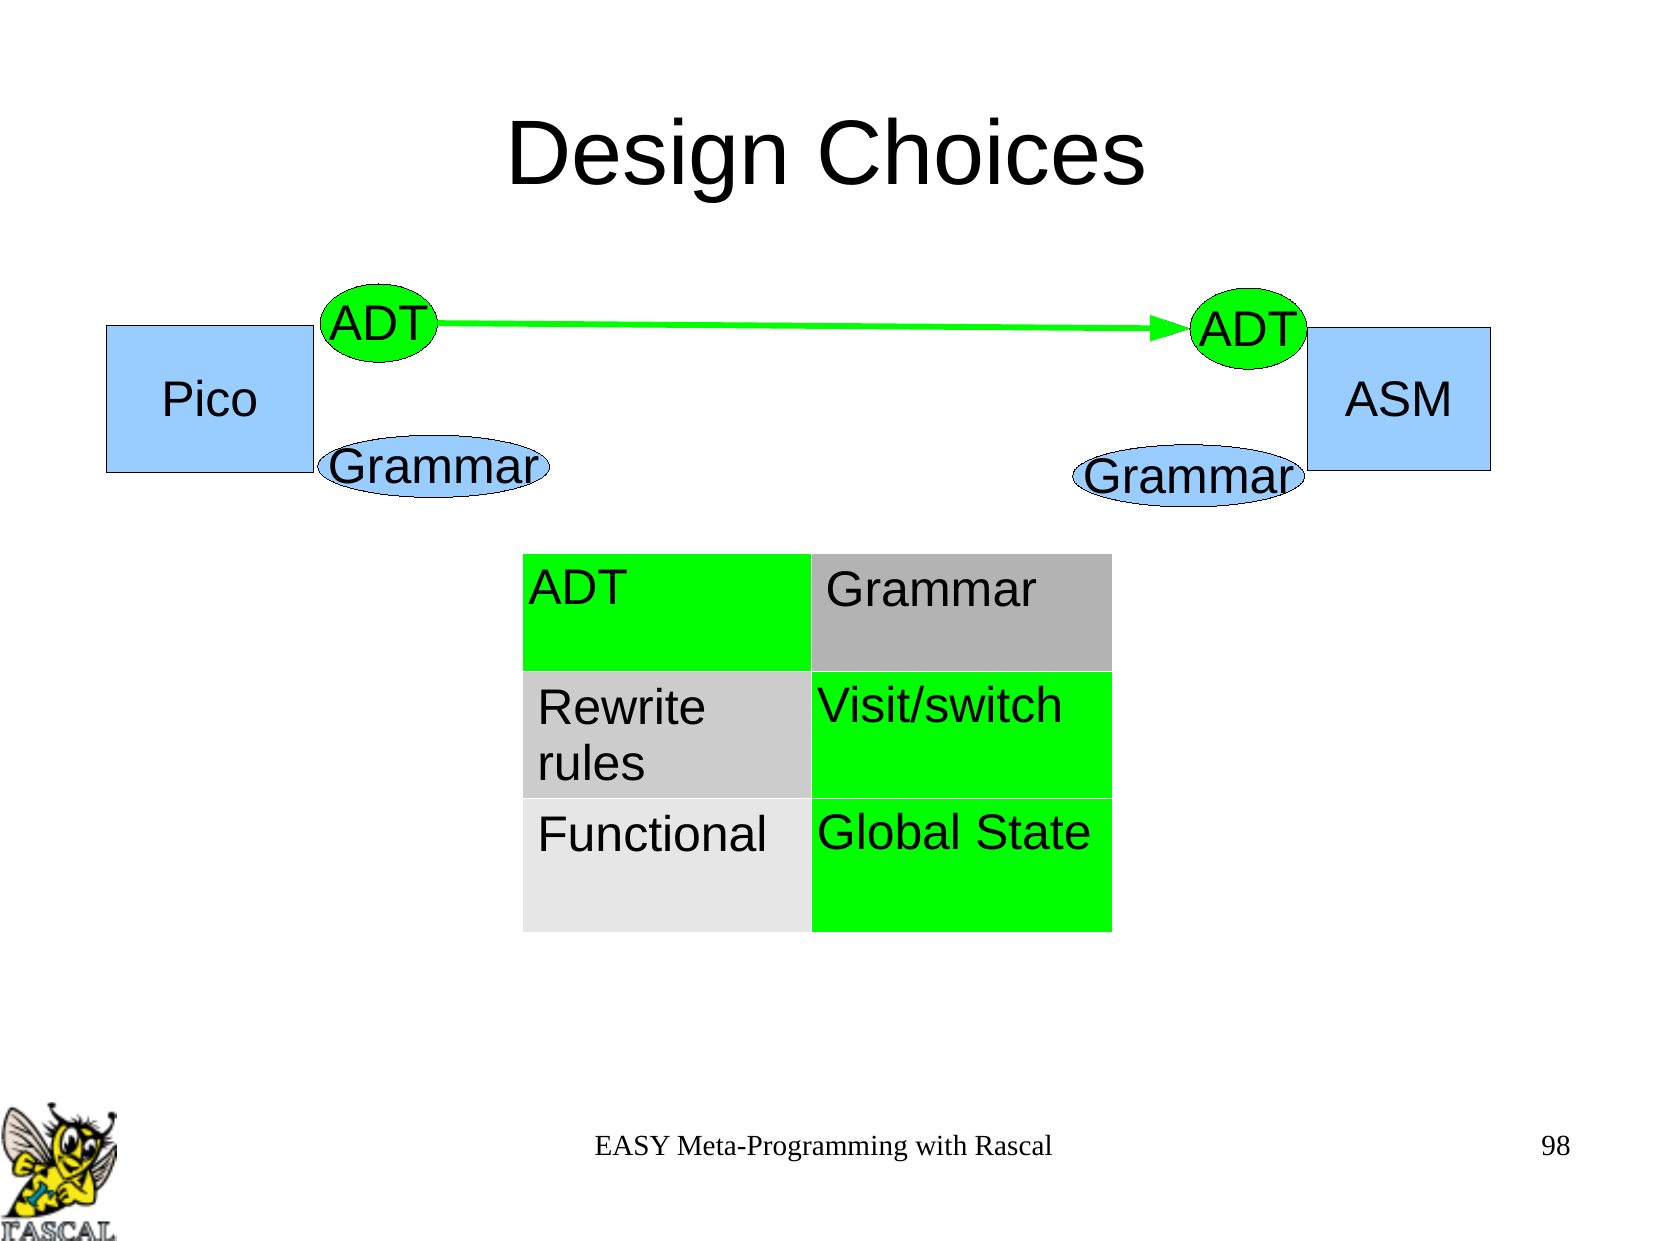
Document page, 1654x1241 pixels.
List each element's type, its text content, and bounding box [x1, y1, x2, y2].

text_box Grammar [317, 435, 550, 498]
table_header Grammar [812, 554, 1112, 671]
text_box ADT [320, 283, 438, 363]
picture [0, 1102, 117, 1241]
text_box ADT [1189, 288, 1308, 370]
text_box Grammar [1072, 444, 1305, 507]
title Design Choices [82, 56, 1571, 250]
table_cell Visit/switch [812, 672, 1112, 798]
table_cell Functional [523, 799, 811, 932]
table_cell Global State [812, 799, 1112, 932]
text_box ASM [1307, 327, 1491, 471]
table_cell Rewrite rules [523, 672, 811, 798]
table_header ADT [523, 554, 811, 671]
text_box Pico [106, 325, 314, 473]
